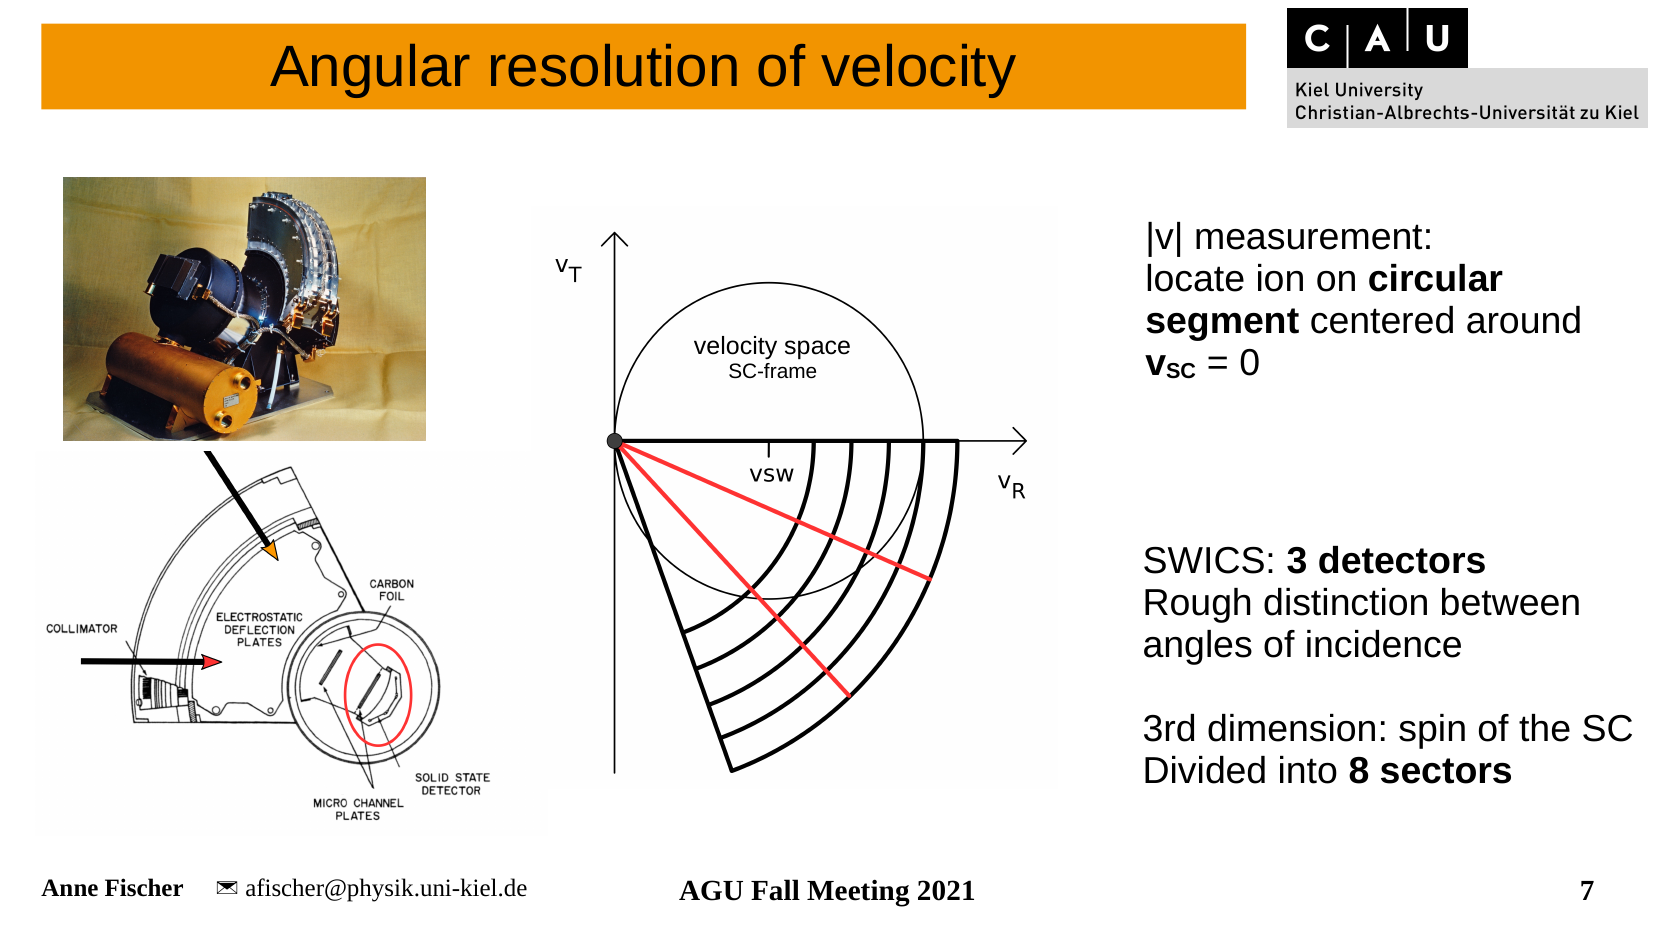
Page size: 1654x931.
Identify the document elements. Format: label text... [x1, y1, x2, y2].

text_box |v| measurement: locate ion on circular segment centered around vSC = 0 [1130, 208, 1601, 445]
text_box SWICS: 3 detectors Rough distinction between angles of incidence 3rd dimension: spin of the SC Divided into 8 sectors [1127, 532, 1654, 800]
list [41, 147, 1625, 845]
picture [35, 206, 1058, 836]
title Angular resolution of velocity [41, 23, 1247, 110]
picture [1287, 8, 1648, 128]
text_box velocity space SC-frame [679, 324, 867, 391]
picture [63, 177, 426, 441]
